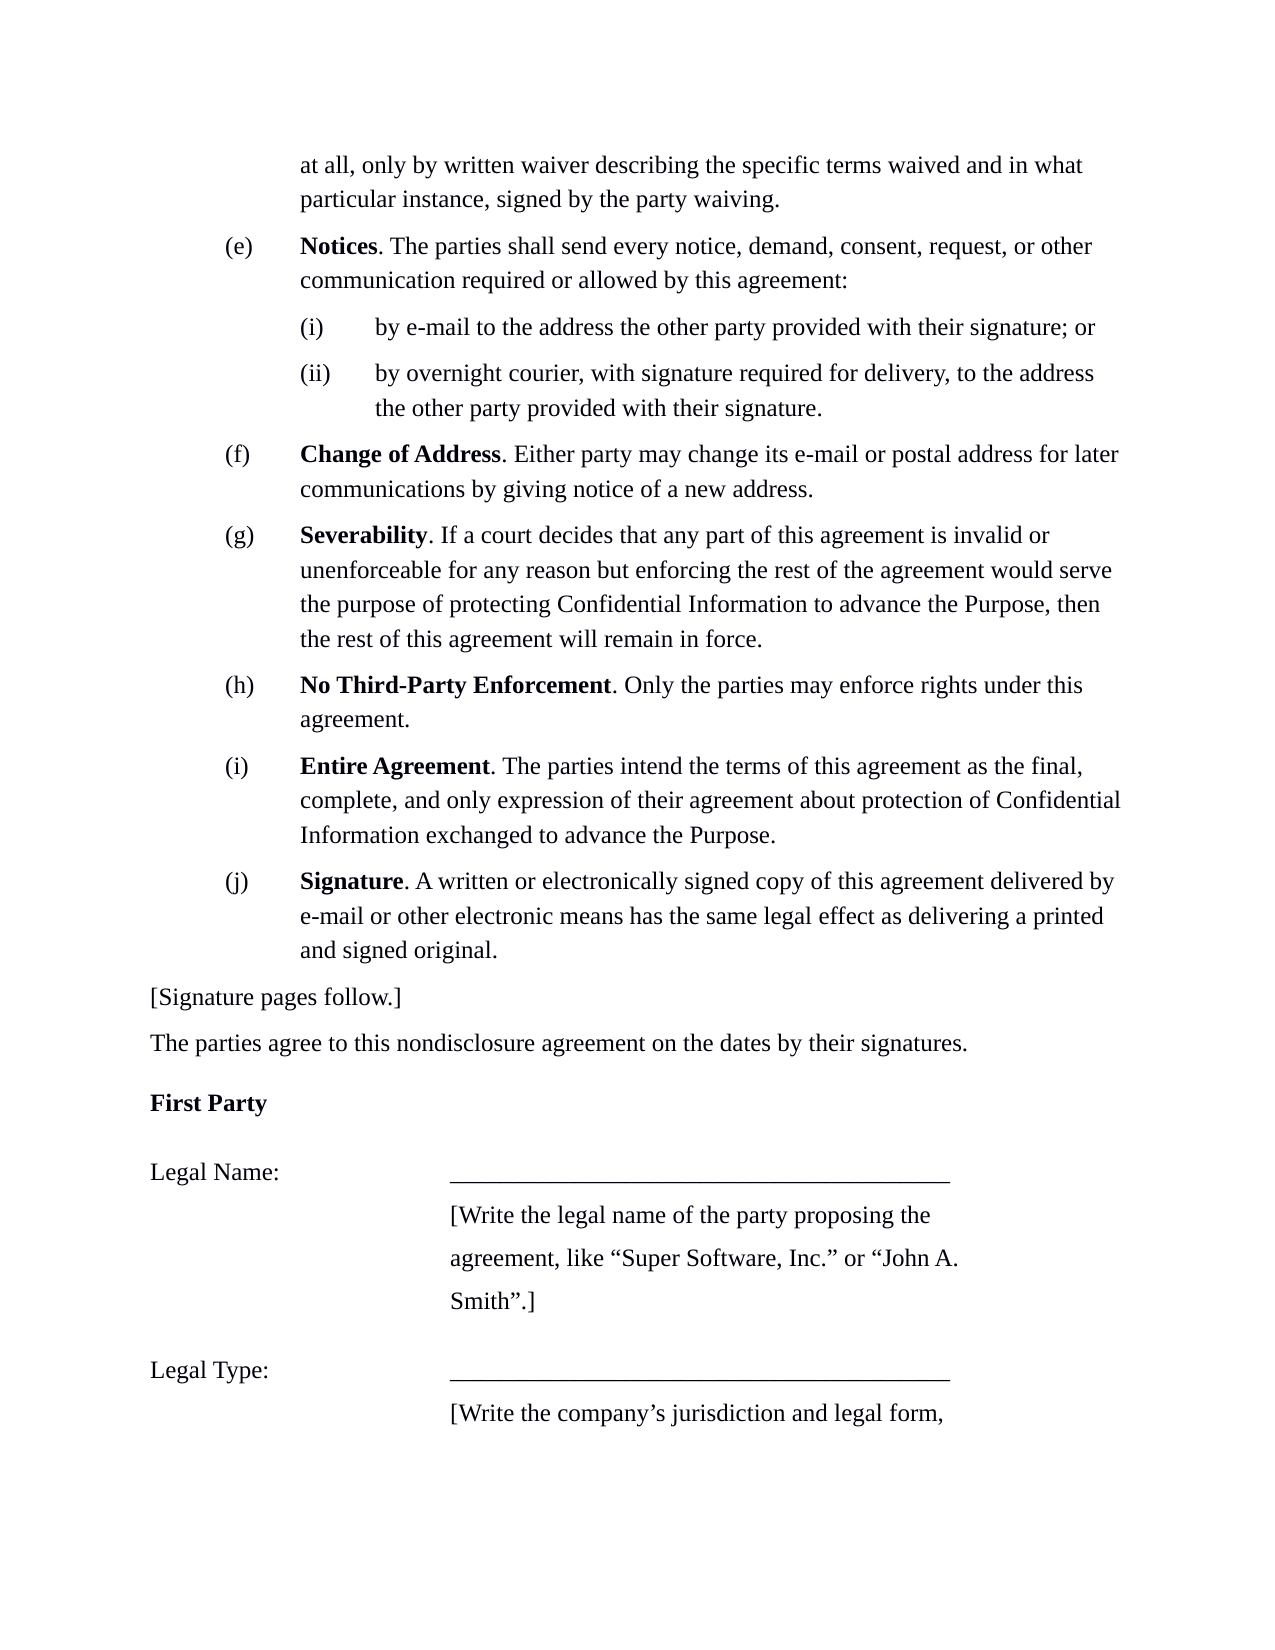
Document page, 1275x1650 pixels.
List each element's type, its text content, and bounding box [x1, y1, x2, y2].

text First Party [150, 1088, 975, 1117]
text Legal Name: ________________________________________ [Write the legal name of the party proposing the agreement, like “Super Software, Inc.” or “John A. Smith”.] [150, 1157, 975, 1315]
text at all, only by written waiver describing the specific terms waived and in what particular instance, signed by the party waiving. [225, 150, 1125, 213]
text (e) Notices. The parties shall send every notice, demand, consent, request, or other communication required or allowed by this agreement: [225, 231, 1125, 294]
text (i) by e-mail to the address the other party provided with their signature; or [300, 312, 1125, 341]
text (j) Signature. A written or electronically signed copy of this agreement delivered by e-mail or other electronic means has the same legal effect as delivering a printed and signed original. [225, 866, 1125, 964]
text (i) Entire Agreement. The parties intend the terms of this agreement as the final, complete, and only expression of their agreement about protection of Confidential Information exchanged to advance the Purpose. [225, 751, 1125, 849]
text [Signature pages follow.] [150, 982, 1125, 1011]
text The parties agree to this nondisclosure agreement on the dates by their signatures. [150, 1028, 1125, 1057]
text (f) Change of Address. Either party may change its e-mail or postal address for later communications by giving notice of a new address. [225, 439, 1125, 502]
text (g) Severability. If a court decides that any part of this agreement is invalid or unenforceable for any reason but enforcing the rest of the agreement would serve the purpose of protecting Confidential Information to advance the Purpose, then the rest of this agreement will remain in force. [225, 520, 1125, 652]
text (h) No Third-Party Enforcement. Only the parties may enforce rights under this agreement. [225, 670, 1125, 733]
text Legal Type: ________________________________________ [Write the company’s jurisdiction and legal form, [150, 1355, 975, 1427]
text (ii) by overnight courier, with signature required for delivery, to the address the other party provided with their signature. [300, 358, 1125, 422]
